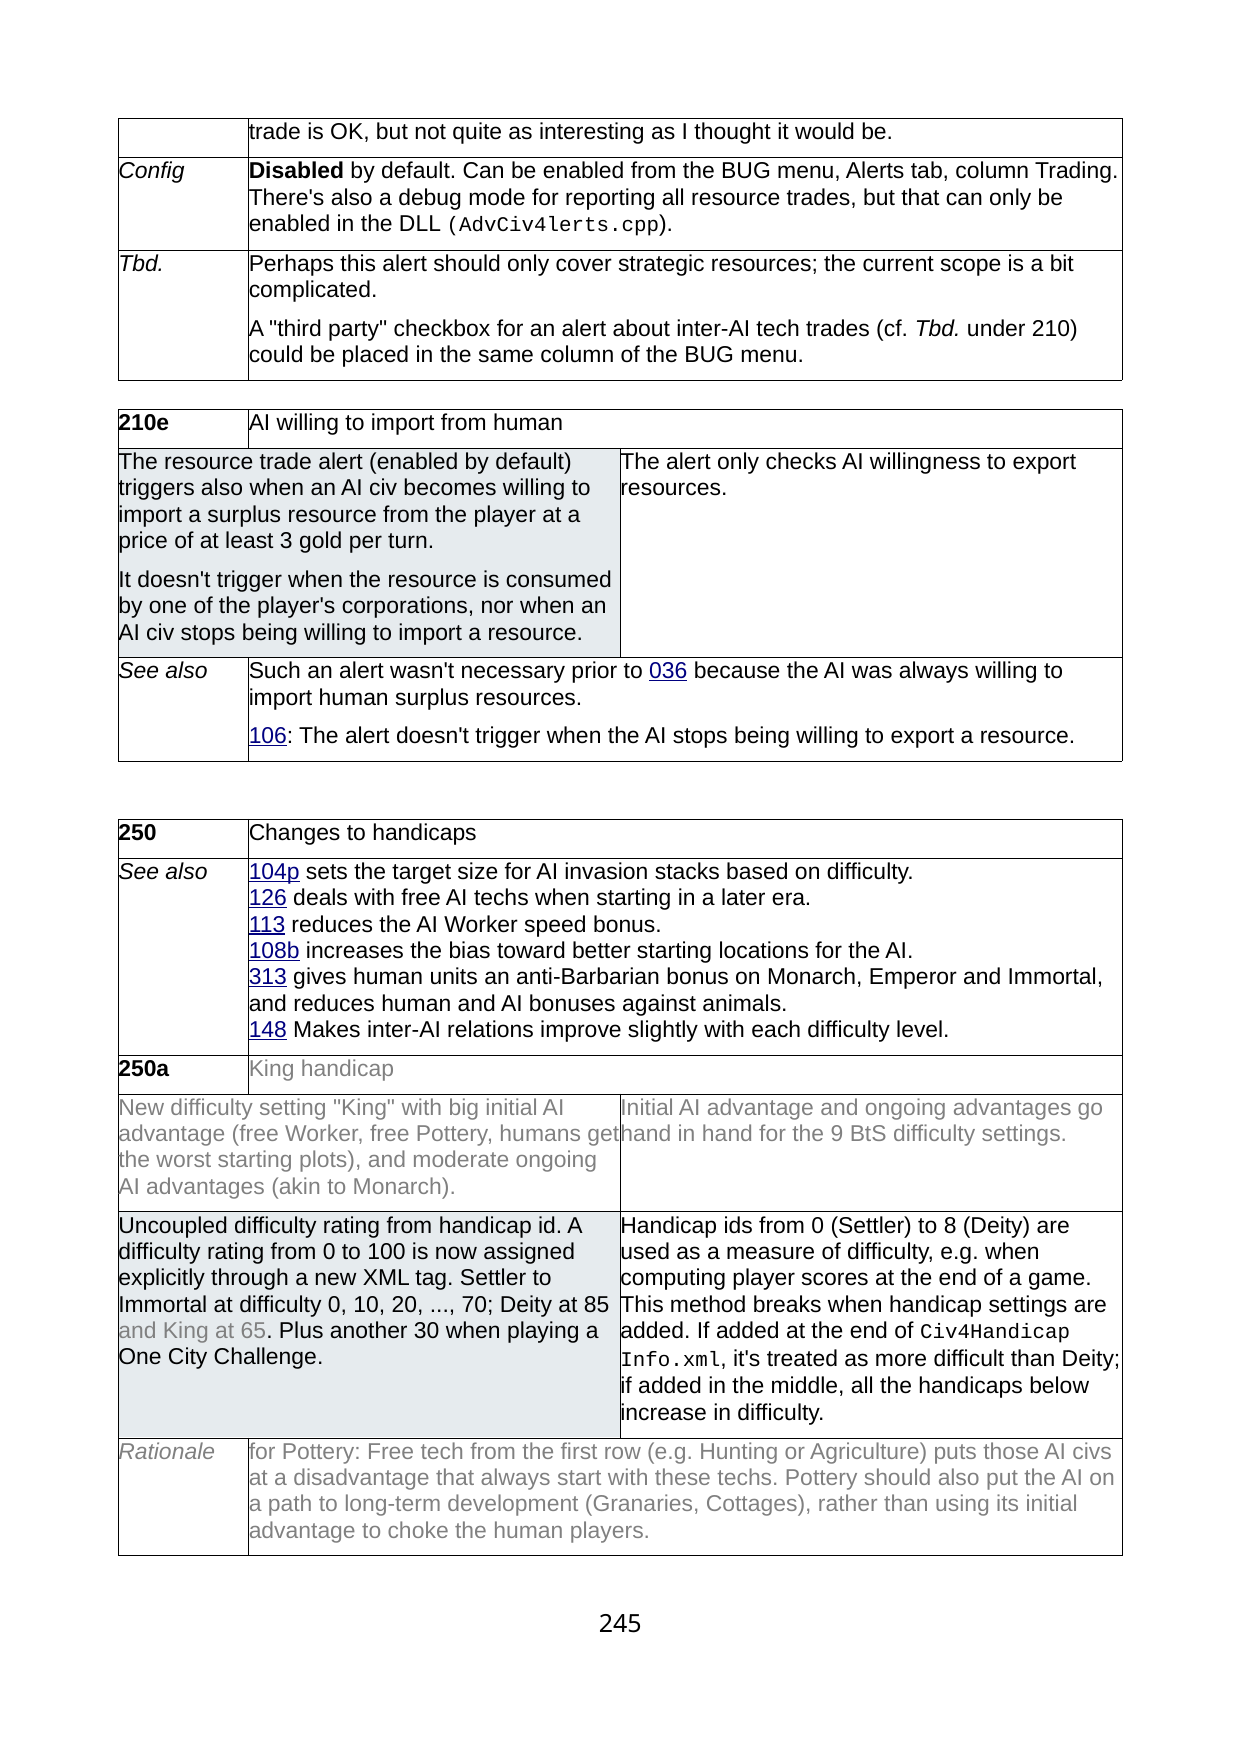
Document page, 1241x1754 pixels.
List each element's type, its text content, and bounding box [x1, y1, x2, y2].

table_cell King handicap [249, 1056, 1122, 1093]
table_cell Config [119, 158, 248, 250]
table_cell Uncoupled difficulty rating from handicap id. A difficulty rating from 0 to 100 is now assigned explicitly through a new XML tag. Settler to Immortal at difficulty 0, 10, 20, ..., 70; Deity at 85 and King at 65. Plus another 30 when playing a One City Challenge. [119, 1212, 620, 1437]
table_cell 104p sets the target size for AI invasion stacks based on difficulty. 126 deals with free AI techs when starting in a later era. 113 reduces the AI Worker speed bonus. 108b increases the bias toward better starting locations for the AI. 313 gives human units an anti-Barbarian bonus on Monarch, Emperor and Immortal, and reduces human and AI bonuses against animals. 148 Makes inter-AI relations improve slightly with each difficulty level. [249, 859, 1122, 1055]
table_cell [119, 119, 248, 157]
table_header Changes to handicaps [249, 820, 1122, 858]
table_cell 250a [119, 1056, 248, 1093]
table_cell Handicap ids from 0 (Settler) to 8 (Deity) are used as a measure of difficulty, e.g. when computing player scores at the end of a game. This method breaks when handicap settings are added. If added at the end of Civ4Handicap Info.xml, it's treated as more difficult than Deity; if added in the middle, all the handicaps below increase in difficulty. [621, 1212, 1122, 1437]
table_cell Perhaps this alert should only cover strategic resources; the current scope is a bit complicated. A "third party" checkbox for an alert about inter-AI tech trades (cf. Tbd. under 210) could be placed in the same column of the BUG menu. [249, 251, 1122, 380]
table_cell See also [119, 658, 248, 761]
table_cell See also [119, 859, 248, 1055]
table_cell Tbd. [119, 251, 248, 380]
table_cell Rationale [119, 1439, 248, 1555]
table_cell The alert only checks AI willingness to export resources. [621, 449, 1122, 657]
table_cell New difficulty setting "King" with big initial AI advantage (free Worker, free Pottery, humans get the worst starting plots), and moderate ongoing AI advantages (akin to Monarch). [119, 1095, 620, 1211]
table_cell for Pottery: Free tech from the first row (e.g. Hunting or Agriculture) puts those AI civs at a disadvantage that always start with these techs. Pottery should also put the AI on a path to long-term development (Granaries, Cottages), rather than using its initial advantage to choke the human players. [249, 1439, 1122, 1555]
table_cell Disabled by default. Can be enabled from the BUG menu, Alerts tab, column Trading. There's also a debug mode for reporting all resource trades, but that can only be enabled in the DLL (AdvCiv4lerts.cpp). [249, 158, 1122, 250]
table_cell Initial AI advantage and ongoing advantages go hand in hand for the 9 BtS difficulty settings. [621, 1095, 1122, 1211]
table_cell The resource trade alert (enabled by default) triggers also when an AI civ becomes willing to import a surplus resource from the player at a price of at least 3 gold per turn. It doesn't trigger when the resource is consumed by one of the player's corporations, nor when an AI civ stops being willing to import a resource. [119, 449, 620, 657]
table_cell trade is OK, but not quite as interesting as I thought it would be. [249, 119, 1122, 157]
table_header AI willing to import from human [249, 410, 1122, 448]
table_header 210e [119, 410, 248, 448]
table_cell Such an alert wasn't necessary prior to 036 because the AI was always willing to import human surplus resources. 106: The alert doesn't trigger when the AI stops being willing to export a resource. [249, 658, 1122, 761]
table_header 250 [119, 820, 248, 858]
